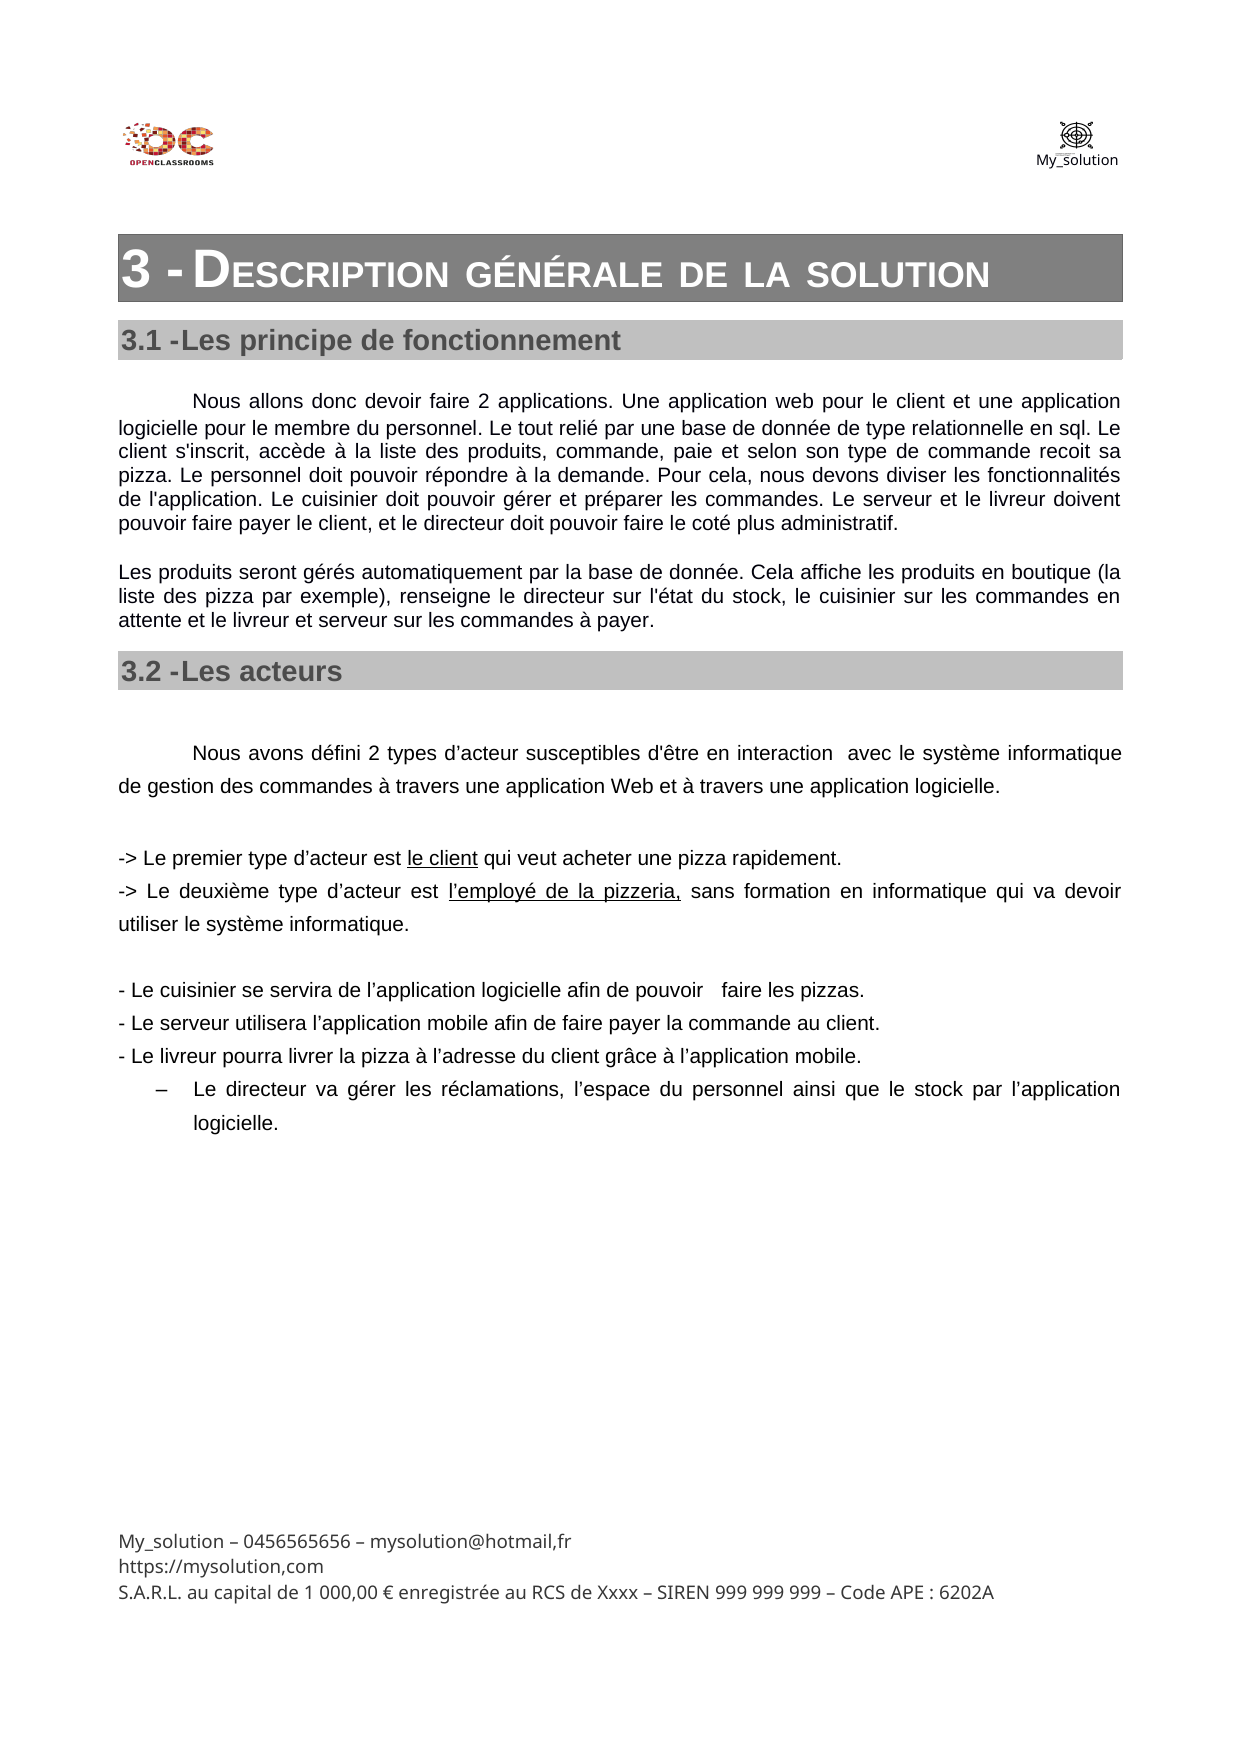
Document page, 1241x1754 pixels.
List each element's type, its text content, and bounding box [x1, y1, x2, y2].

subtitle Les principe de fonctionnement [119, 321, 1122, 359]
text - Le cuisinier se servira de l’application logicielle afin de pouvoir faire les pizzas. [118, 978, 1122, 1002]
text Les produits seront gérés automatiquement par la base de donnée. Cela affiche les produits en boutique (la liste des pizza par exemple), renseigne le directeur sur l'état du stock, le cuisinier sur les commandes en attente et le livreur et serveur sur les commandes à payer. [118, 560, 1122, 632]
text Nous allons donc devoir faire 2 applications. Une application web pour le client et une application logicielle pour le membre du personnel. Le tout relié par une base de donnée de type relationnelle en sql. Le client s'inscrit, accède à la liste des produits, commande, paie et selon son type de commande recoit sa pizza. Le personnel doit pouvoir répondre à la demande. Pour cela, nous devons diviser les fonctionnalités de l'application. Le cuisinier doit pouvoir gérer et préparer les commandes. Le serveur et le livreur doivent pouvoir faire payer le client, et le directeur doit pouvoir faire le coté plus administratif. [118, 384, 1122, 535]
text -> Le deuxième type d’acteur est l’employé de la pizzeria, sans formation en informatique qui va devoir utiliser le système informatique. [118, 879, 1122, 936]
picture [1052, 118, 1101, 158]
text - Le serveur utilisera l’application mobile afin de faire payer la commande au client. [118, 1011, 1122, 1035]
text -> Le premier type d’acteur est le client qui veut acheter une pizza rapidement. [118, 846, 1122, 870]
list Le directeur va gérer les réclamations, l’espace du personnel ainsi que le stock par l’application logicielle. [156, 1077, 1122, 1134]
subtitle Description générale de la solution [119, 235, 1122, 301]
subtitle Les acteurs [119, 652, 1122, 689]
text Nous avons défini 2 types d’acteur susceptibles d'être en interaction avec le système informatique de gestion des commandes à travers une application Web et à travers une application logicielle. [118, 738, 1122, 798]
text - Le livreur pourra livrer la pizza à l’adresse du client grâce à l’application mobile. [118, 1044, 1122, 1068]
picture [119, 118, 217, 170]
